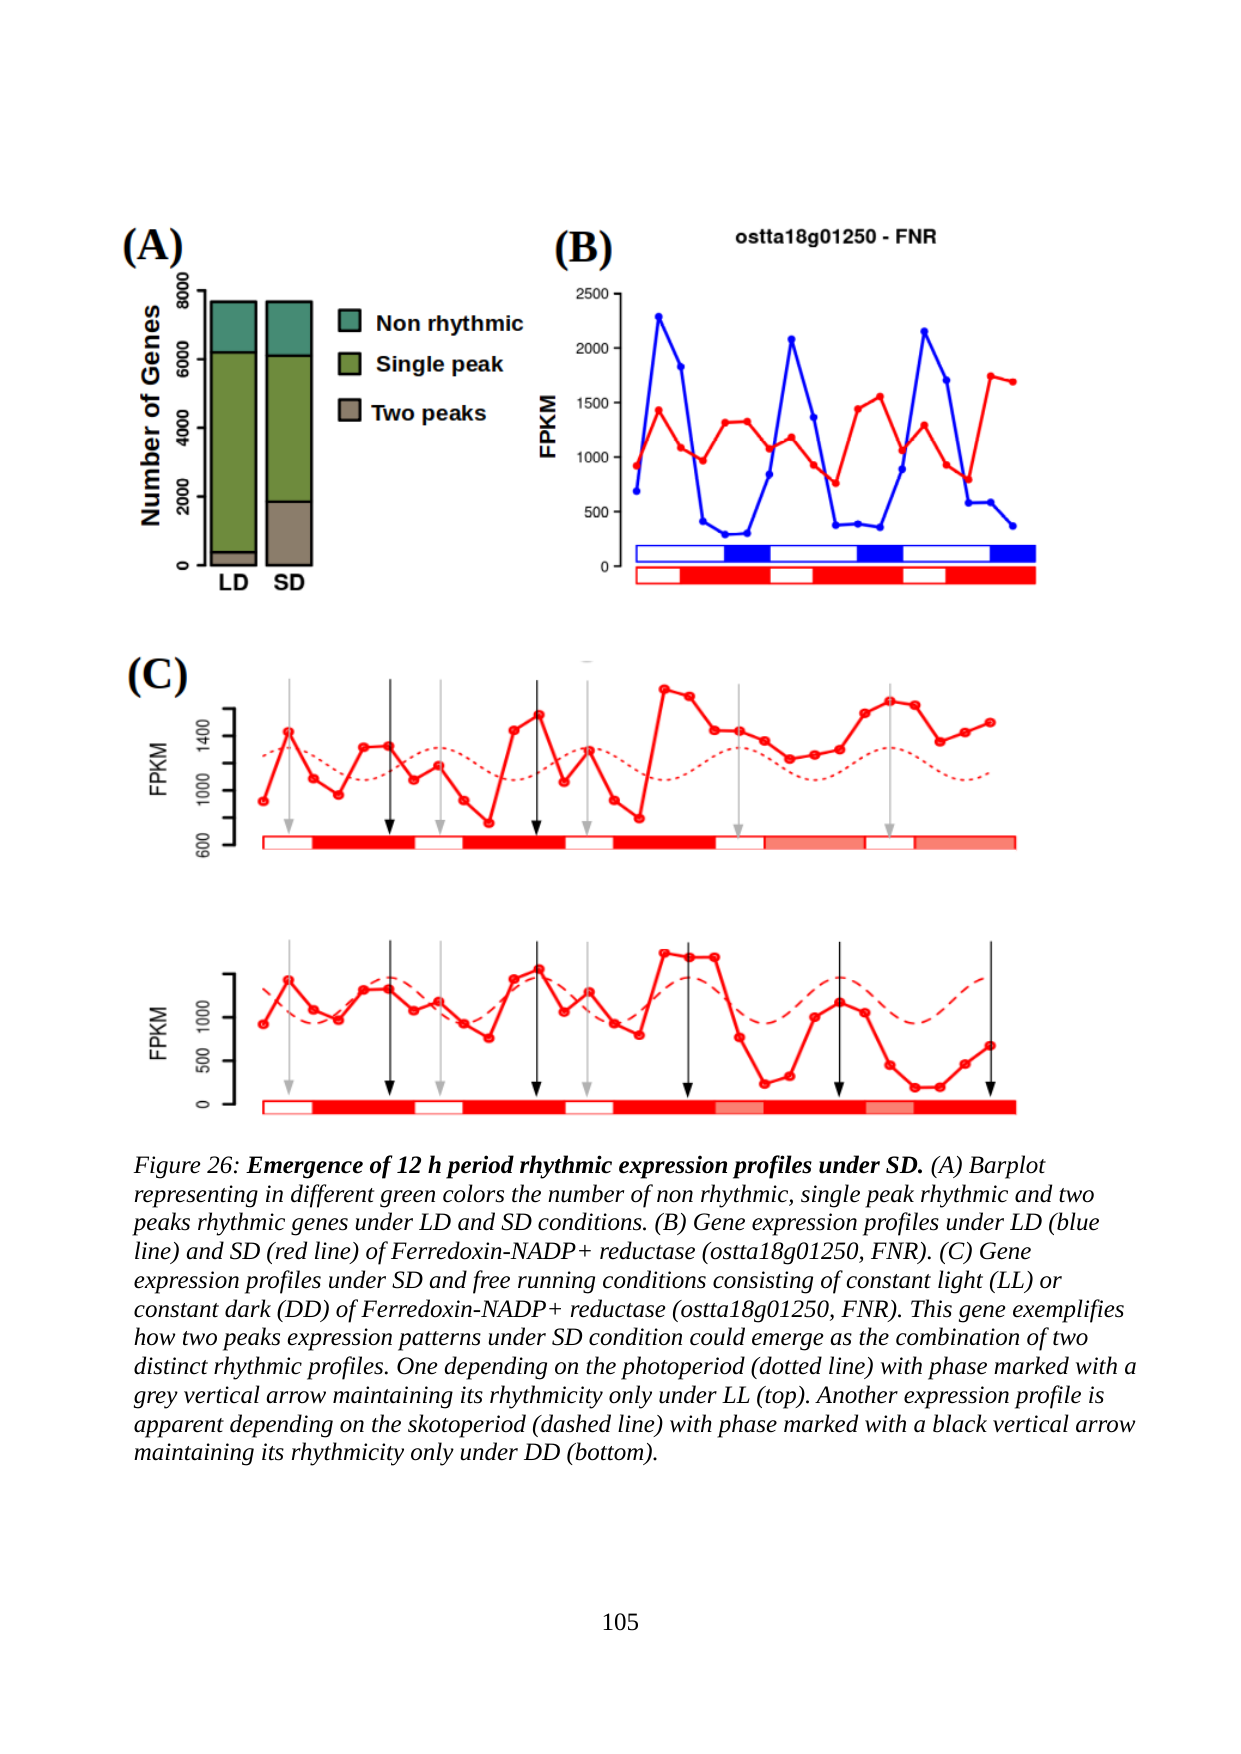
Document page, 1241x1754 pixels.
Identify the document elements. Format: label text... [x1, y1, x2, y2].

picture [102, 215, 1107, 1150]
text Figure 26: Emergence of 12 h period rhythmic expression profiles under SD. (A) Barplot representing in different green colors the number of non rhythmic, single peak rhythmic and two peaks rhythmic genes under LD and SD conditions. (B) Gene expression profiles under LD (blue line) and SD (red line) of Ferredoxin-NADP+ reductase (ostta18g01250, FNR). (C) Gene expression profiles under SD and free running conditions consisting of constant light (LL) or constant dark (DD) of Ferredoxin-NADP+ reductase (ostta18g01250, FNR). This gene exemplifies how two peaks expression patterns under SD condition could emerge as the combination of two distinct rhythmic profiles. One depending on the photoperiod (dotted line) with phase marked with a grey vertical arrow maintaining its rhythmicity only under LL (top). Another expression profile is apparent depending on the skotoperiod (dashed line) with phase marked with a black vertical arrow maintaining its rhythmicity only under DD (bottom). [134, 189, 1138, 1466]
